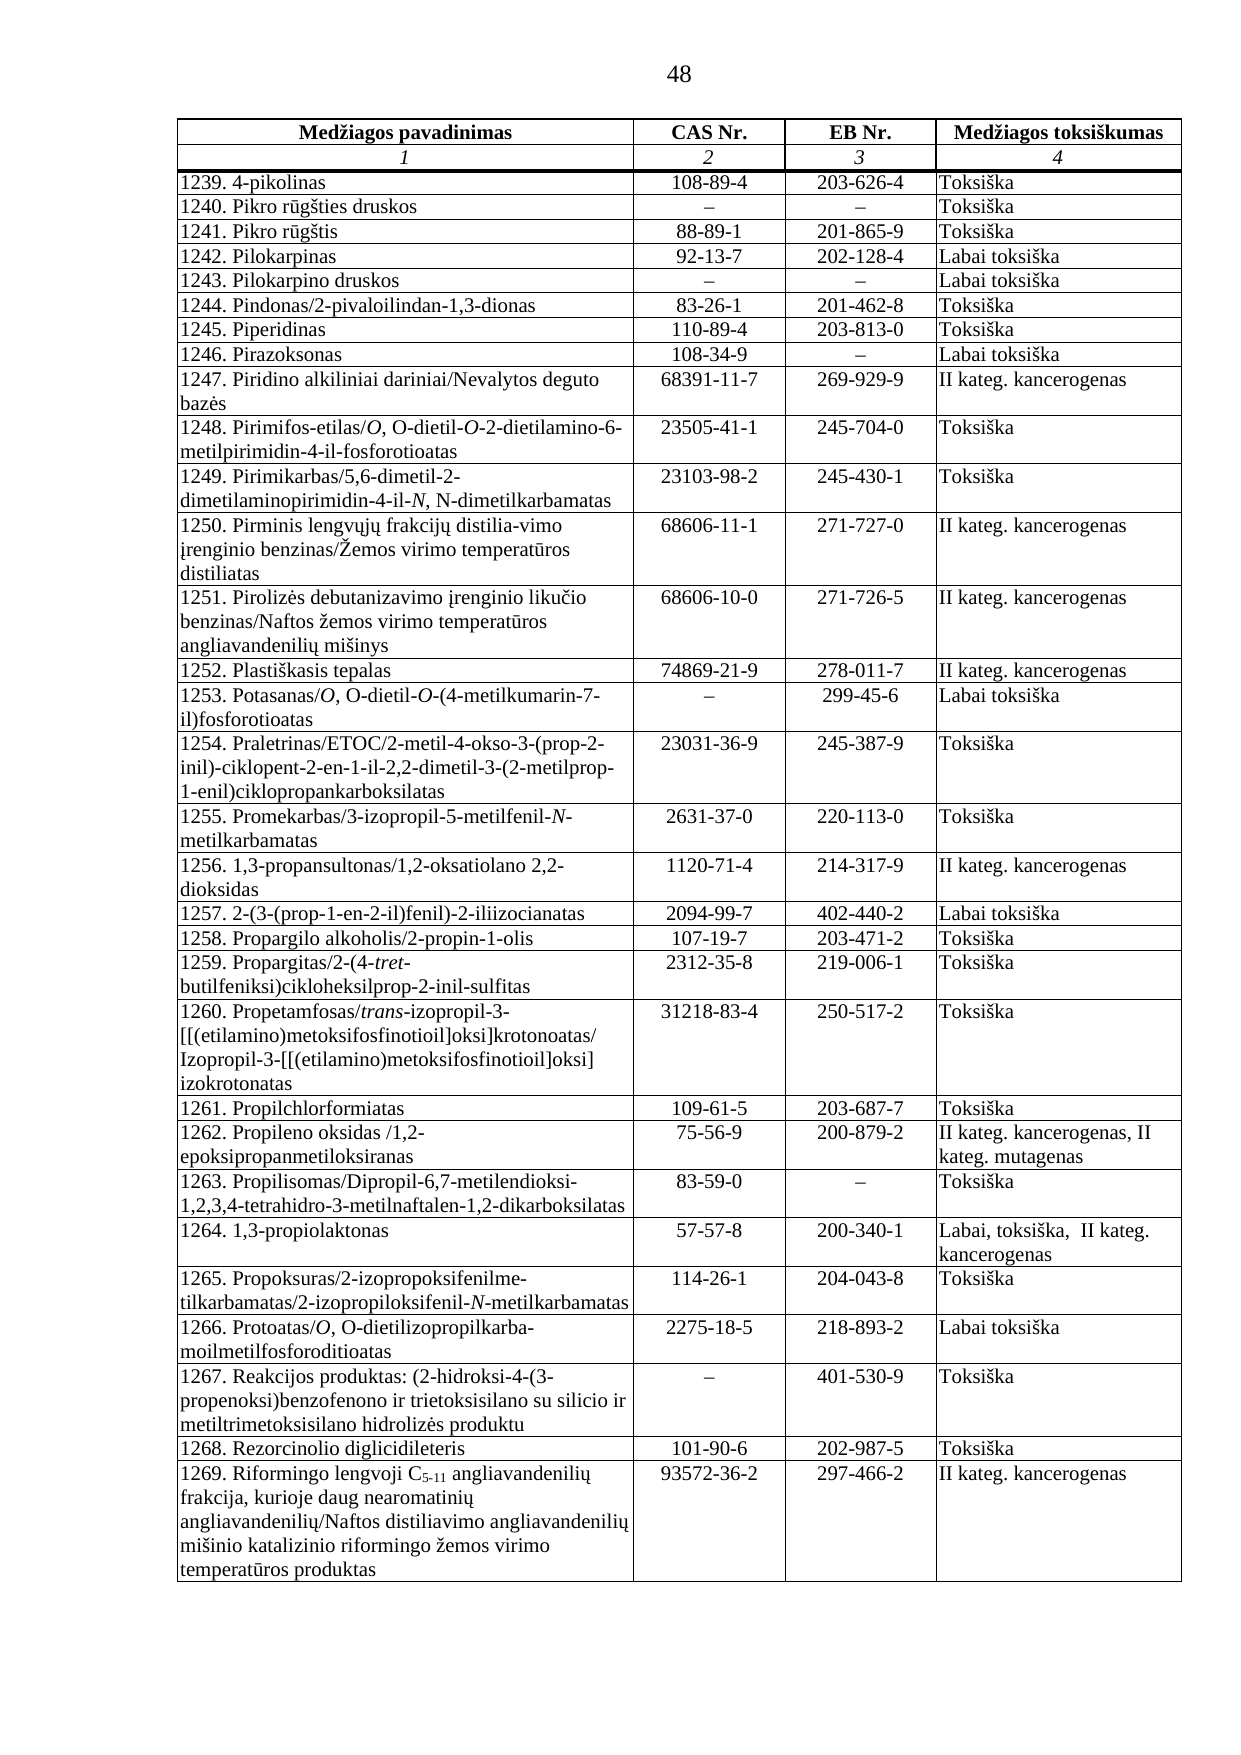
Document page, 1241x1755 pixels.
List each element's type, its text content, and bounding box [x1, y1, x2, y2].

table_cell Toksiška [937, 1000, 1181, 1095]
table_cell 1245. Piperidinas [178, 318, 633, 341]
table_cell 1241. Pikro rūgštis [178, 220, 633, 243]
table_cell Labai toksiška [937, 244, 1181, 268]
table_cell 203-813-0 [786, 318, 936, 341]
table_cell 269-929-9 [786, 367, 936, 415]
table_cell 1266. Protoatas/O, O-dietilizopropilkarba-moilmetilfosforoditioatas [178, 1315, 633, 1363]
table_header EB Nr. [786, 120, 935, 144]
table_cell 200-879-2 [786, 1121, 936, 1168]
table_cell 1261. Propilchlorformiatas [178, 1096, 633, 1120]
table_cell 23031-36-9 [634, 732, 785, 803]
table_cell 31218-83-4 [634, 1000, 785, 1095]
table_cell 1257. 2-(3-(prop-1-en-2-il)fenil)-2-iliizocianatas [178, 902, 633, 925]
table_cell 1239. 4-pikolinas [178, 173, 633, 194]
table_cell – [634, 269, 785, 292]
table_cell 101-90-6 [634, 1437, 785, 1460]
table_cell 2631-37-0 [634, 804, 785, 852]
table_cell 1252. Plastiškasis tepalas [178, 659, 633, 682]
table_cell 201-462-8 [786, 293, 936, 317]
table_cell Toksiška [937, 1267, 1181, 1314]
table_cell 92-13-7 [634, 244, 785, 268]
table_cell – [786, 269, 936, 292]
table_cell 2094-99-7 [634, 902, 785, 925]
table_cell 201-865-9 [786, 220, 936, 243]
table_cell II kateg. kancerogenas [937, 853, 1181, 901]
table_cell Toksiška [937, 951, 1181, 998]
table_cell II kateg. kancerogenas [937, 367, 1181, 415]
table_header Medžiagos pavadinimas [178, 120, 633, 144]
table_cell 245-430-1 [786, 464, 936, 512]
table_cell Toksiška [937, 804, 1181, 852]
table_cell 218-893-2 [786, 1315, 936, 1363]
table_cell 23505-41-1 [634, 416, 785, 463]
table_cell Toksiška [937, 1437, 1181, 1460]
table_cell 75-56-9 [634, 1121, 785, 1168]
table_cell 1254. Praletrinas/ETOC/2-metil-4-okso-3-(prop-2-inil)-ciklopent-2-en-1-il-2,2-dimetil-3-(2-metilprop-1-enil)ciklopropankarboksilatas [178, 732, 633, 803]
table_cell 68606-11-1 [634, 513, 785, 585]
table_cell 1255. Promekarbas/3-izopropil-5-metilfenil-N-metilkarbamatas [178, 804, 633, 852]
table_cell – [634, 195, 785, 218]
table_cell Labai toksiška [937, 269, 1181, 292]
table_cell Labai toksiška [937, 902, 1181, 925]
table_cell 3 [786, 145, 935, 169]
table_cell 278-011-7 [786, 659, 936, 682]
table_cell 203-687-7 [786, 1096, 936, 1120]
table_cell – [786, 195, 936, 218]
table_cell 1250. Pirminis lengvųjų frakcijų distilia-vimo įrenginio benzinas/Žemos virimo temperatūros distiliatas [178, 513, 633, 585]
table_cell 1267. Reakcijos produktas: (2-hidroksi-4-(3-propenoksi)benzofenono ir trietoksisilano su silicio ir metiltrimetoksisilano hidrolizės produktu [178, 1364, 633, 1436]
table_cell – [634, 1364, 785, 1436]
table_cell 108-34-9 [634, 343, 785, 366]
table_cell 219-006-1 [786, 951, 936, 998]
table_cell Toksiška [937, 173, 1181, 194]
table_cell 1253. Potasanas/O, O-dietil-O-(4-metilkumarin-7-il)fosforotioatas [178, 683, 633, 731]
table_cell 245-704-0 [786, 416, 936, 463]
table_cell 203-471-2 [786, 926, 936, 950]
table_cell Toksiška [937, 926, 1181, 950]
table_cell 1256. 1,3-propansultonas/1,2-oksatiolano 2,2-dioksidas [178, 853, 633, 901]
table_cell II kateg. kancerogenas, II kateg. mutagenas [937, 1121, 1181, 1168]
table_cell – [634, 683, 785, 731]
table_cell – [786, 343, 936, 366]
table_cell Toksiška [937, 318, 1181, 341]
table_cell II kateg. kancerogenas [937, 586, 1181, 657]
table_cell 297-466-2 [786, 1461, 936, 1581]
table_cell 1260. Propetamfosas/trans-izopropil-3-[[(etilamino)metoksifosfinotioil]oksi]krotonoatas/Izopropil-3-[[(etilamino)metoksifosfinotioil]oksi] izokrotonatas [178, 1000, 633, 1095]
table_cell 110-89-4 [634, 318, 785, 341]
table_cell II kateg. kancerogenas [937, 513, 1181, 585]
table_cell 1248. Pirimifos-etilas/O, O-dietil-O-2-dietilamino-6-metilpirimidin-4-il-fosforotioatas [178, 416, 633, 463]
table_cell 1268. Rezorcinolio diglicidileteris [178, 1437, 633, 1460]
table_cell 299-45-6 [786, 683, 936, 731]
table_cell Labai toksiška [937, 1315, 1181, 1363]
table_cell 4 [937, 145, 1181, 169]
table_cell 401-530-9 [786, 1364, 936, 1436]
table_cell 1249. Pirimikarbas/5,6-dimetil-2-dimetilaminopirimidin-4-il-N, N-dimetilkarbamatas [178, 464, 633, 512]
table_cell 109-61-5 [634, 1096, 785, 1120]
table_cell 2 [634, 145, 784, 169]
table_cell Toksiška [937, 220, 1181, 243]
table_cell 1265. Propoksuras/2-izopropoksifenilme-tilkarbamatas/2-izopropiloksifenil-N-metilkarbamatas [178, 1267, 633, 1314]
table_cell Toksiška [937, 195, 1181, 218]
table_cell – [786, 1170, 936, 1217]
table_cell Labai, toksiška, II kateg. kancerogenas [937, 1218, 1181, 1266]
table_cell 200-340-1 [786, 1218, 936, 1266]
table_cell 1246. Pirazoksonas [178, 343, 633, 366]
table_cell 2312-35-8 [634, 951, 785, 998]
table_cell 108-89-4 [634, 173, 785, 194]
table_cell 1240. Pikro rūgšties druskos [178, 195, 633, 218]
table_cell 202-128-4 [786, 244, 936, 268]
table_cell Labai toksiška [937, 683, 1181, 731]
table_cell 1269. Riformingo lengvoji C5-11 angliavandenilių frakcija, kurioje daug nearomatinių angliavandenilių/Naftos distiliavimo angliavandenilių mišinio katalizinio riformingo žemos virimo temperatūros produktas [178, 1461, 633, 1581]
table_cell 1120-71-4 [634, 853, 785, 901]
table_cell 68606-10-0 [634, 586, 785, 657]
table_cell Toksiška [937, 464, 1181, 512]
table_cell 1 [178, 145, 633, 169]
table_cell 271-727-0 [786, 513, 936, 585]
table_cell 74869-21-9 [634, 659, 785, 682]
table_cell 1263. Propilisomas/Dipropil-6,7-metilendioksi-1,2,3,4-tetrahidro-3-metilnaftalen-1,2-dikarboksilatas [178, 1170, 633, 1217]
table_cell 1259. Propargitas/2-(4-tret-butilfeniksi)cikloheksilprop-2-inil-sulfitas [178, 951, 633, 998]
table_header Medžiagos toksiškumas [937, 120, 1181, 144]
table_cell 107-19-7 [634, 926, 785, 950]
table_cell 1258. Propargilo alkoholis/2-propin-1-olis [178, 926, 633, 950]
table_cell 245-387-9 [786, 732, 936, 803]
table_cell 23103-98-2 [634, 464, 785, 512]
table_cell Labai toksiška [937, 343, 1181, 366]
table_cell 1264. 1,3-propiolaktonas [178, 1218, 633, 1266]
table_cell 250-517-2 [786, 1000, 936, 1095]
table_cell 402-440-2 [786, 902, 936, 925]
table_cell 1251. Pirolizės debutanizavimo įrenginio likučio benzinas/Naftos žemos virimo temperatūros angliavandenilių mišinys [178, 586, 633, 657]
table_cell 114-26-1 [634, 1267, 785, 1314]
table_cell 93572-36-2 [634, 1461, 785, 1581]
table_cell II kateg. kancerogenas [937, 1461, 1181, 1581]
table_cell 1247. Piridino alkiliniai dariniai/Nevalytos deguto bazės [178, 367, 633, 415]
table_cell Toksiška [937, 1364, 1181, 1436]
table_cell 1262. Propileno oksidas /1,2-epoksipropanmetiloksiranas [178, 1121, 633, 1168]
table_cell 214-317-9 [786, 853, 936, 901]
table_header CAS Nr. [634, 120, 784, 144]
table_cell 68391-11-7 [634, 367, 785, 415]
table_cell 203-626-4 [786, 173, 936, 194]
table_cell 1242. pilokarpinas [178, 244, 633, 268]
table_cell Toksiška [937, 1170, 1181, 1217]
table_cell Toksiška [937, 1096, 1181, 1120]
table_cell Toksiška [937, 293, 1181, 317]
table_cell 57-57-8 [634, 1218, 785, 1266]
table_cell 220-113-0 [786, 804, 936, 852]
table_cell 83-26-1 [634, 293, 785, 317]
table_cell 1244. Pindonas/2-pivaloilindan-1,3-dionas [178, 293, 633, 317]
table_cell 271-726-5 [786, 586, 936, 657]
table_cell 83-59-0 [634, 1170, 785, 1217]
table_cell II kateg. kancerogenas [937, 659, 1181, 682]
table_cell Toksiška [937, 732, 1181, 803]
table_cell 2275-18-5 [634, 1315, 785, 1363]
table_cell Toksiška [937, 416, 1181, 463]
table_cell 202-987-5 [786, 1437, 936, 1460]
table_cell 204-043-8 [786, 1267, 936, 1314]
table_cell 88-89-1 [634, 220, 785, 243]
table_cell 1243. pilokarpino druskos [178, 269, 633, 292]
